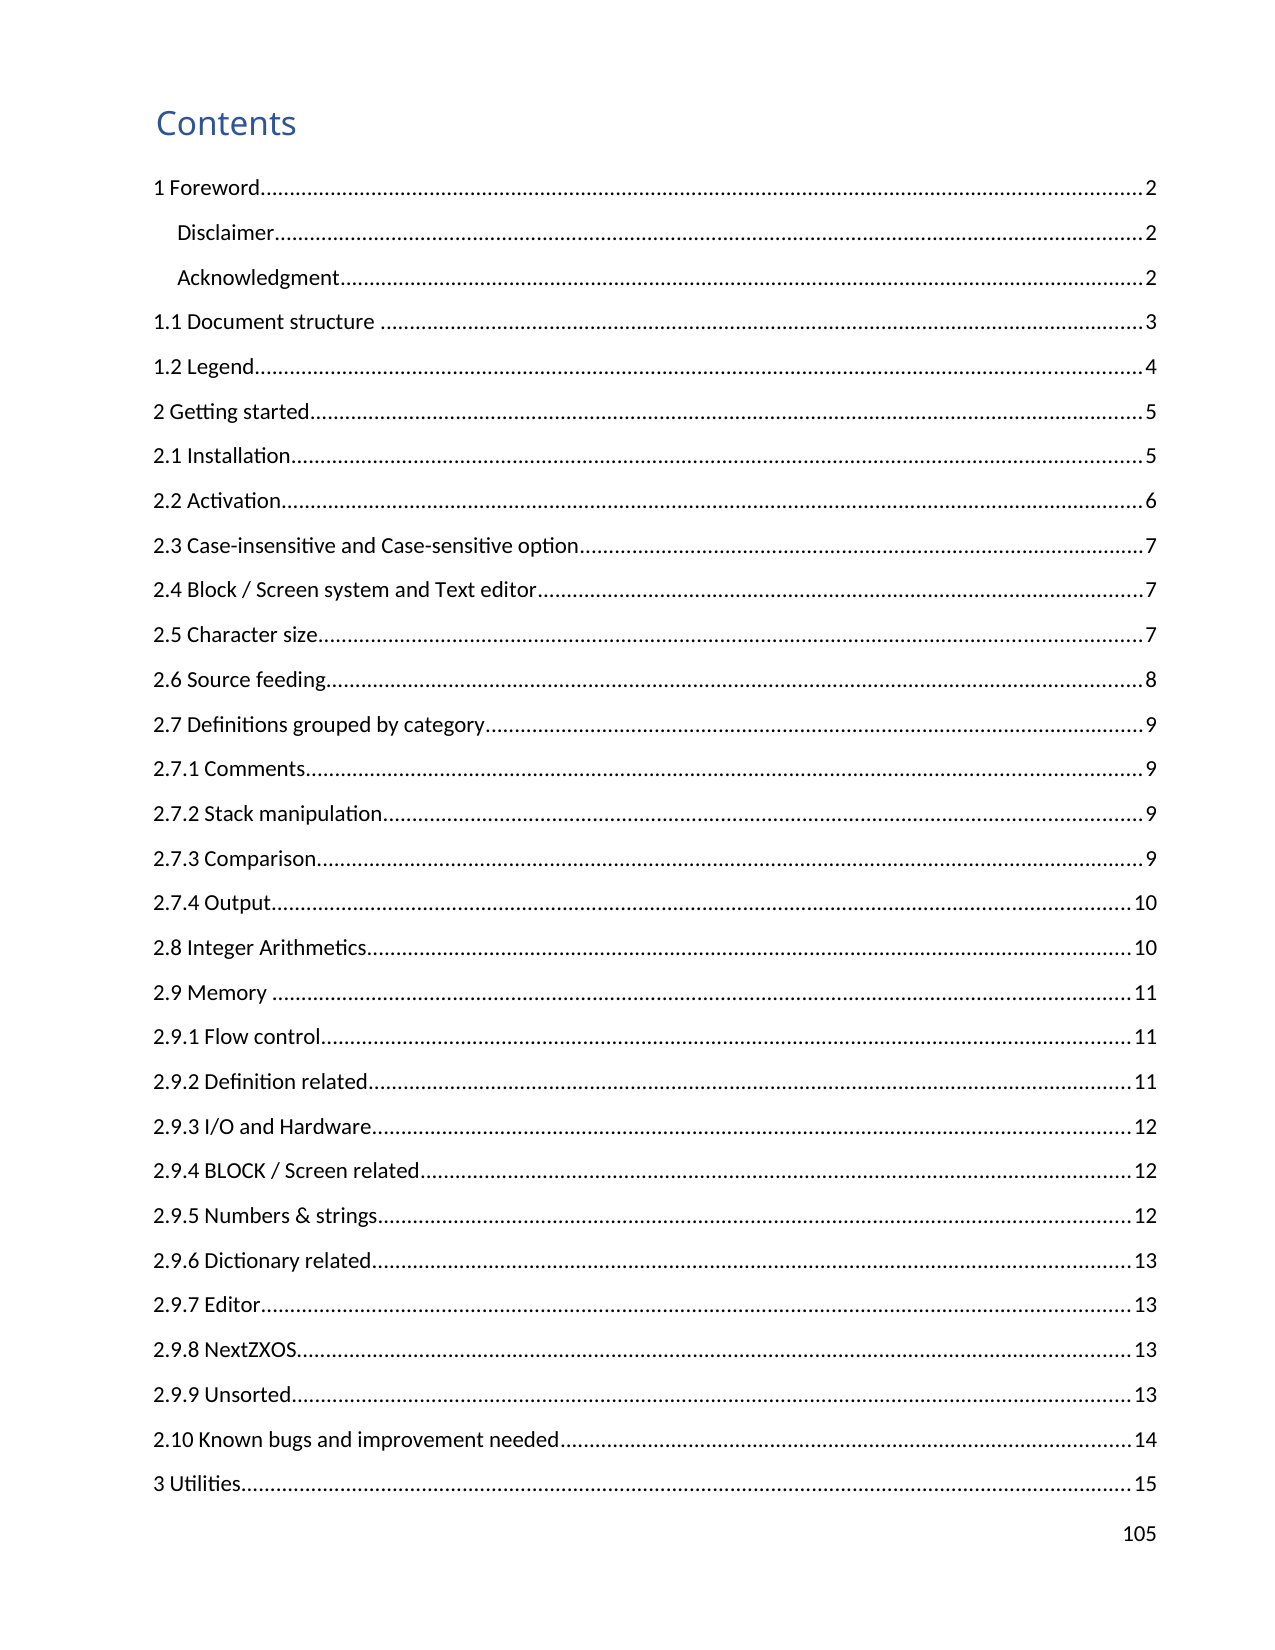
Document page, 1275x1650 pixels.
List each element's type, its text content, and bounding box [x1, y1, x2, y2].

text 2.9.9 Unsorted 13 [148, 1380, 1157, 1408]
text 2.1 Installation 5 [148, 442, 1157, 469]
text 2.9.4 BLOCK / Screen related 12 [148, 1157, 1157, 1184]
text 2.4 Block / Screen system and Text editor 7 [148, 576, 1157, 604]
text 2.9.5 Numbers & strings 12 [148, 1201, 1157, 1229]
text 2.2 Activation 6 [148, 486, 1157, 514]
text 2.9.7 Editor 13 [148, 1291, 1157, 1319]
text 1 Foreword 2 [148, 173, 1157, 201]
text 2.9.3 I/O and Hardware 12 [148, 1112, 1157, 1140]
text 2.7.2 Stack manipulation 9 [148, 799, 1157, 827]
text 2.6 Source feeding 8 [148, 665, 1157, 693]
text 2.7.4 Output 10 [148, 888, 1157, 916]
text 2.9.2 Definition related 11 [148, 1067, 1157, 1095]
text Disclaimer 2 [177, 218, 1157, 246]
text 1.1 Document structure 3 [148, 307, 1157, 336]
text 2.9.1 Flow control 11 [148, 1022, 1157, 1051]
text 2.7 Definitions grouped by category 9 [148, 710, 1157, 738]
text Acknowledgment 2 [177, 263, 1157, 291]
text 2 Getting started 5 [148, 397, 1157, 425]
text 2.9 Memory 11 [148, 978, 1157, 1006]
text 2.9.8 NextZXOS 13 [148, 1335, 1157, 1363]
text 1.2 Legend 4 [148, 352, 1157, 380]
subtitle Contents [156, 100, 1157, 145]
text 2.8 Integer Arithmetics 10 [148, 933, 1157, 961]
text 3 Utilities 15 [148, 1469, 1157, 1497]
text 2.9.6 Dictionary related 13 [148, 1246, 1157, 1274]
text 2.7.1 Comments 9 [148, 754, 1157, 782]
text 2.3 Case-insensitive and Case-sensitive option 7 [148, 531, 1157, 559]
text 2.10 Known bugs and improvement needed 14 [148, 1425, 1157, 1453]
text 2.5 Character size 7 [148, 620, 1157, 648]
text 2.7.3 Comparison 9 [148, 844, 1157, 872]
